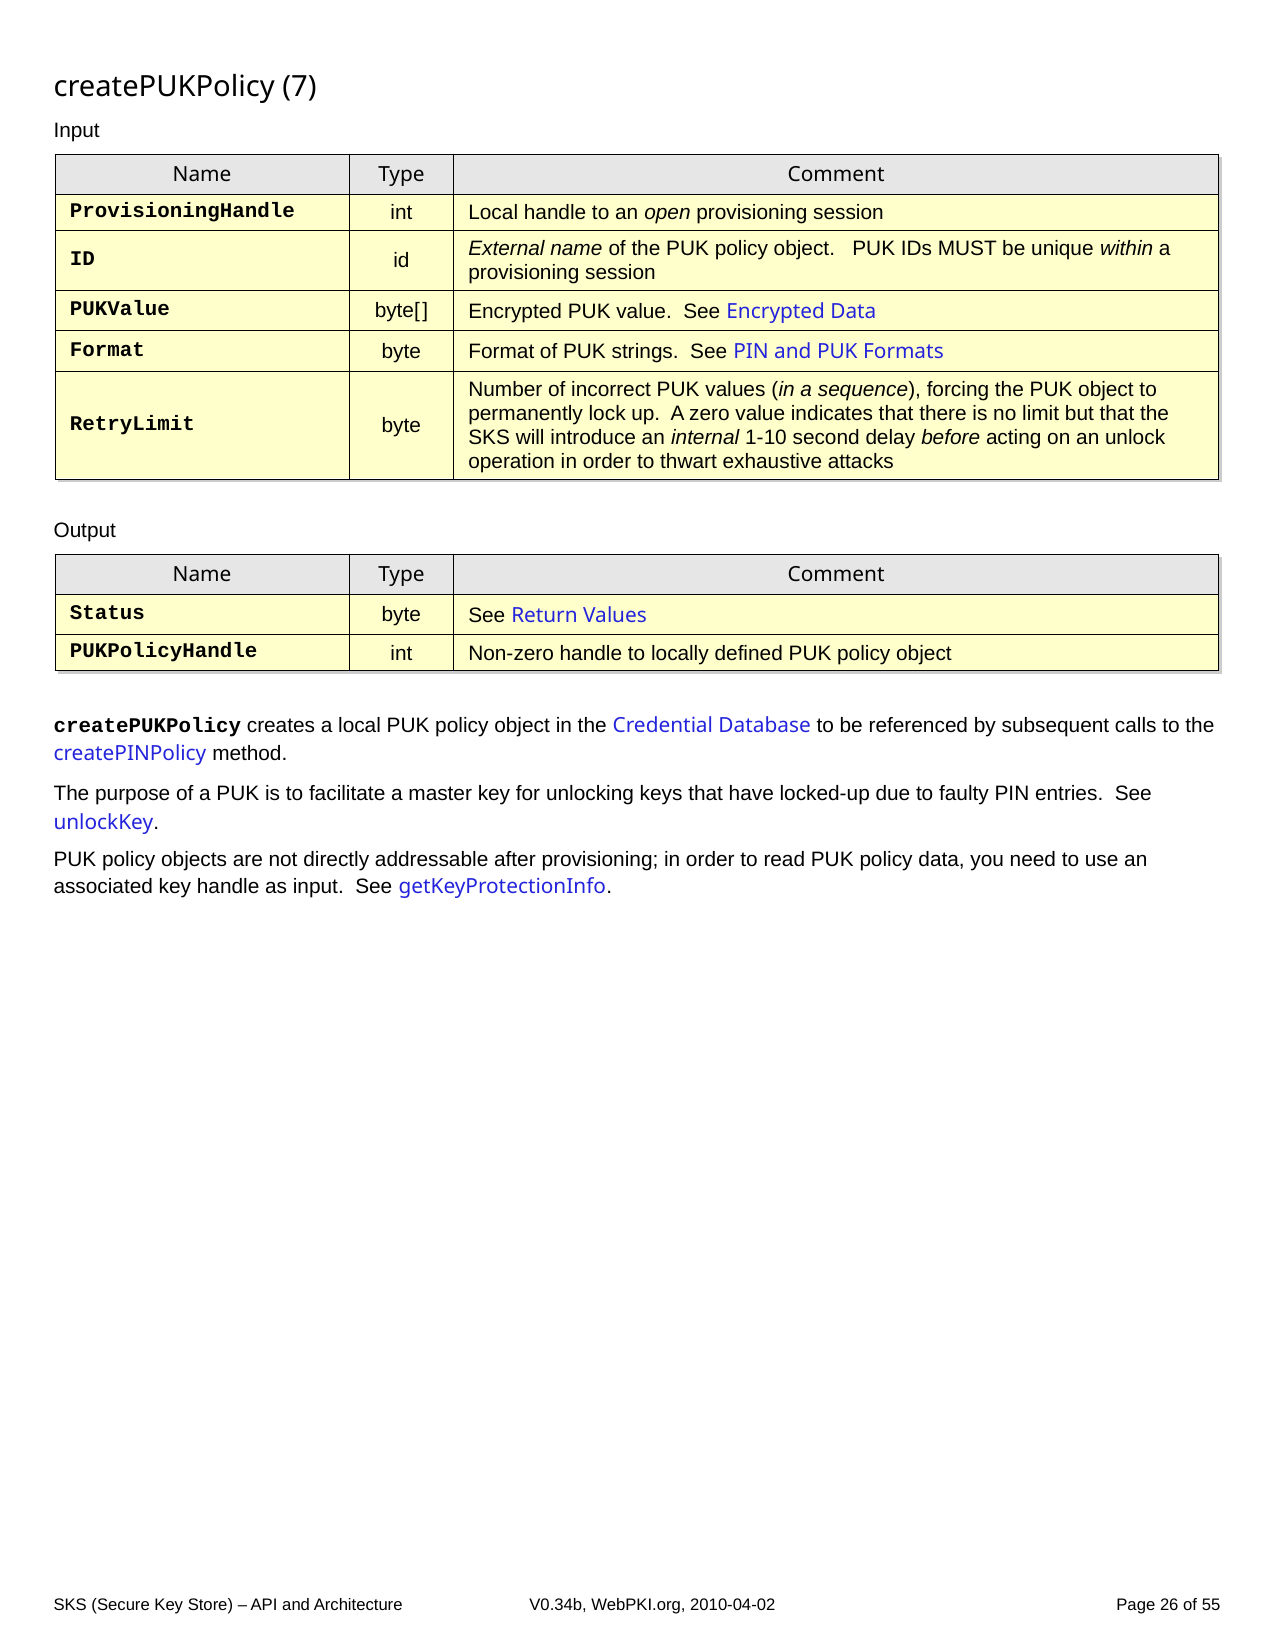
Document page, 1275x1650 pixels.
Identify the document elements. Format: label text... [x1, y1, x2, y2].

table_cell int [350, 195, 453, 230]
table_cell Local handle to an open provisioning session [454, 195, 1218, 230]
table_header Name [56, 555, 349, 594]
table_header Name [56, 155, 349, 194]
table_header Comment [454, 555, 1218, 594]
table_cell byte [350, 372, 453, 478]
table_cell PUKPolicyHandle [56, 635, 349, 670]
table_cell id [350, 231, 453, 290]
text PUK policy objects are not directly addressable after provisioning; in order to read PUK policy data, you need to use an associated key handle as input. See getKeyProtectionInfo. [53, 847, 1221, 899]
table_cell int [350, 635, 453, 670]
table_cell Encrypted PUK value. See Encrypted Data [454, 291, 1218, 330]
table_cell External name of the PUK policy object. PUK IDs MUST be unique within a provisioning session [454, 231, 1218, 290]
text The purpose of a PUK is to facilitate a master key for unlocking keys that have locked-up due to faulty PIN entries. See unlockKey. [53, 778, 1221, 835]
text Input [53, 118, 1221, 142]
text createPUKPolicy creates a local PUK policy object in the Credential Database to be referenced by subsequent calls to the createPINPolicy method. [53, 710, 1221, 767]
table_header Comment [454, 155, 1218, 194]
table_cell byte [350, 595, 453, 634]
table_cell byte [350, 331, 453, 371]
text Output [53, 518, 1221, 542]
table_cell RetryLimit [56, 372, 349, 478]
table_cell Status [56, 595, 349, 634]
table_cell Format of PUK strings. See PIN and PUK Formats [454, 331, 1218, 371]
subtitle createPUKPolicy (7) [53, 66, 1221, 105]
table_cell Number of incorrect PUK values (in a sequence), forcing the PUK object to permanently lock up. A zero value indicates that there is no limit but that the SKS will introduce an internal 1‑10 second delay before acting on an unlock operation in order to thwart exhaustive attacks [454, 372, 1218, 478]
table_header Type [350, 555, 453, 594]
table_cell Format [56, 331, 349, 371]
table_cell ProvisioningHandle [56, 195, 349, 230]
table_cell See Return Values [454, 595, 1218, 634]
table_cell ID [56, 231, 349, 290]
table_header Type [350, 155, 453, 194]
table_cell Non-zero handle to locally defined PUK policy object [454, 635, 1218, 670]
table_cell byte[ ] [350, 291, 453, 330]
table_cell PUKValue [56, 291, 349, 330]
